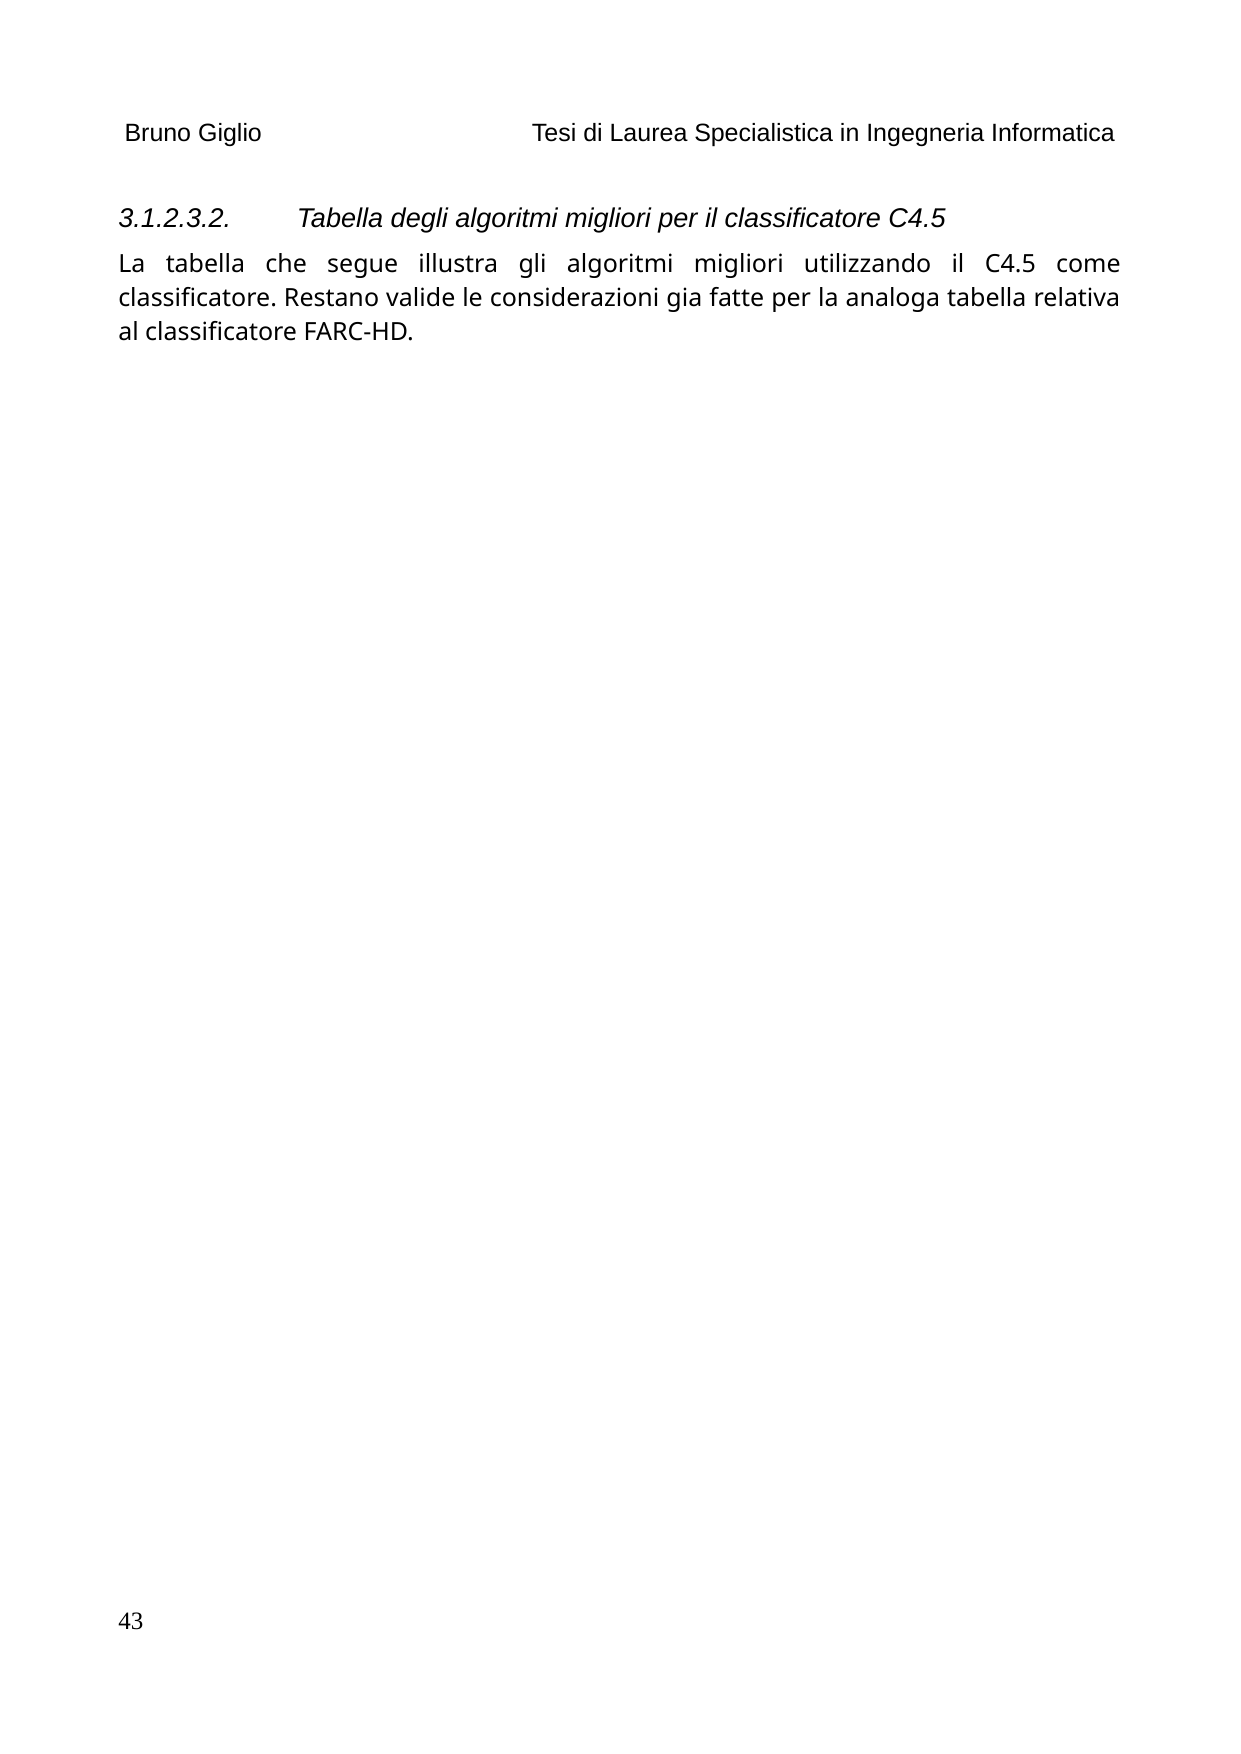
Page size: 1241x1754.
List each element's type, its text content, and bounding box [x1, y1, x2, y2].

subtitle Tabella degli algoritmi migliori per il classificatore C4.5 [118, 202, 1122, 233]
text La tabella che segue illustra gli algoritmi migliori utilizzando il C4.5 come classificatore. Restano valide le considerazioni gia fatte per la analoga tabella relativa al classificatore FARC-HD. [118, 246, 1122, 348]
